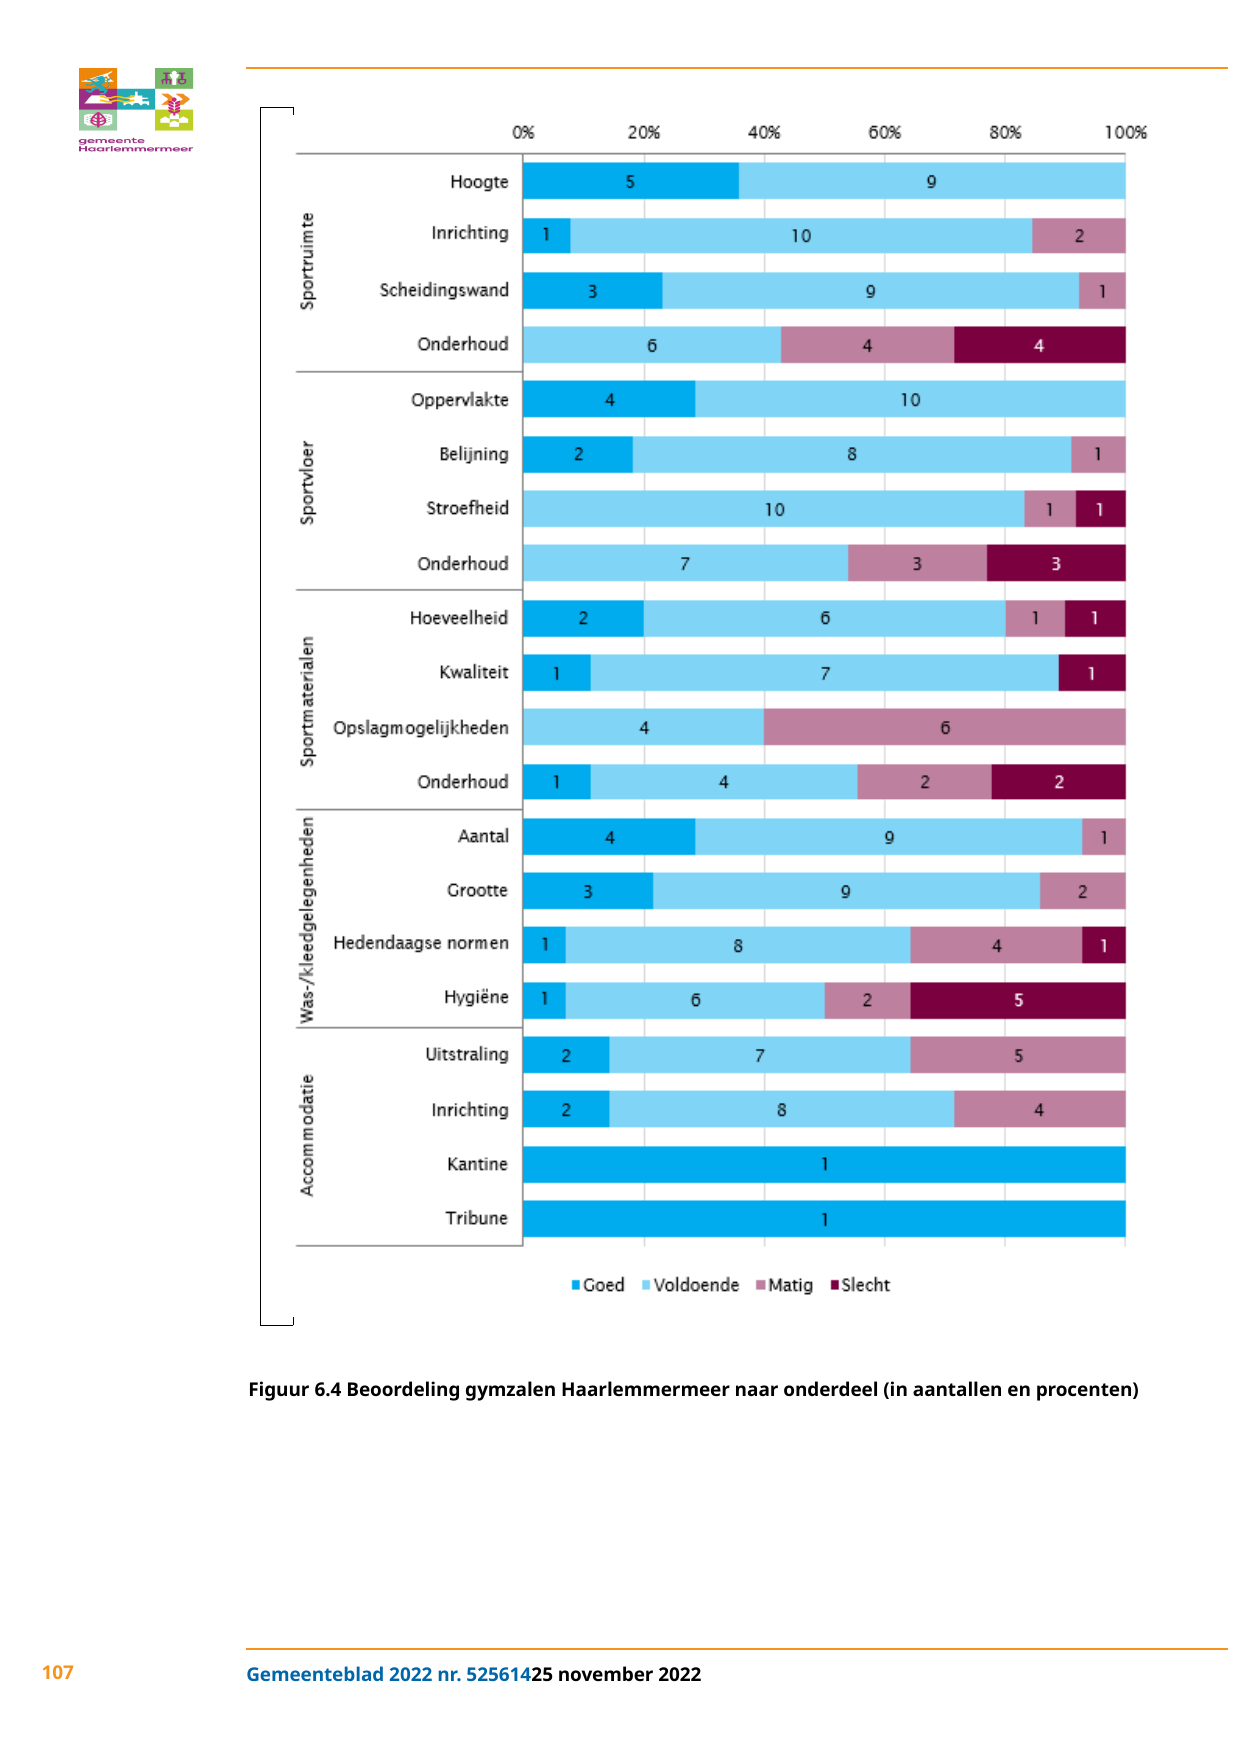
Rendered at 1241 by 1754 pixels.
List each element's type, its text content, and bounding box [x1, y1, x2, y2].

picture [268, 115, 1173, 1317]
picture [41, 47, 231, 172]
text Figuur 6.4 Beoordeling gymzalen Haarlemmermeer naar onderdeel (in aantallen en procenten) [248, 1376, 1152, 1402]
